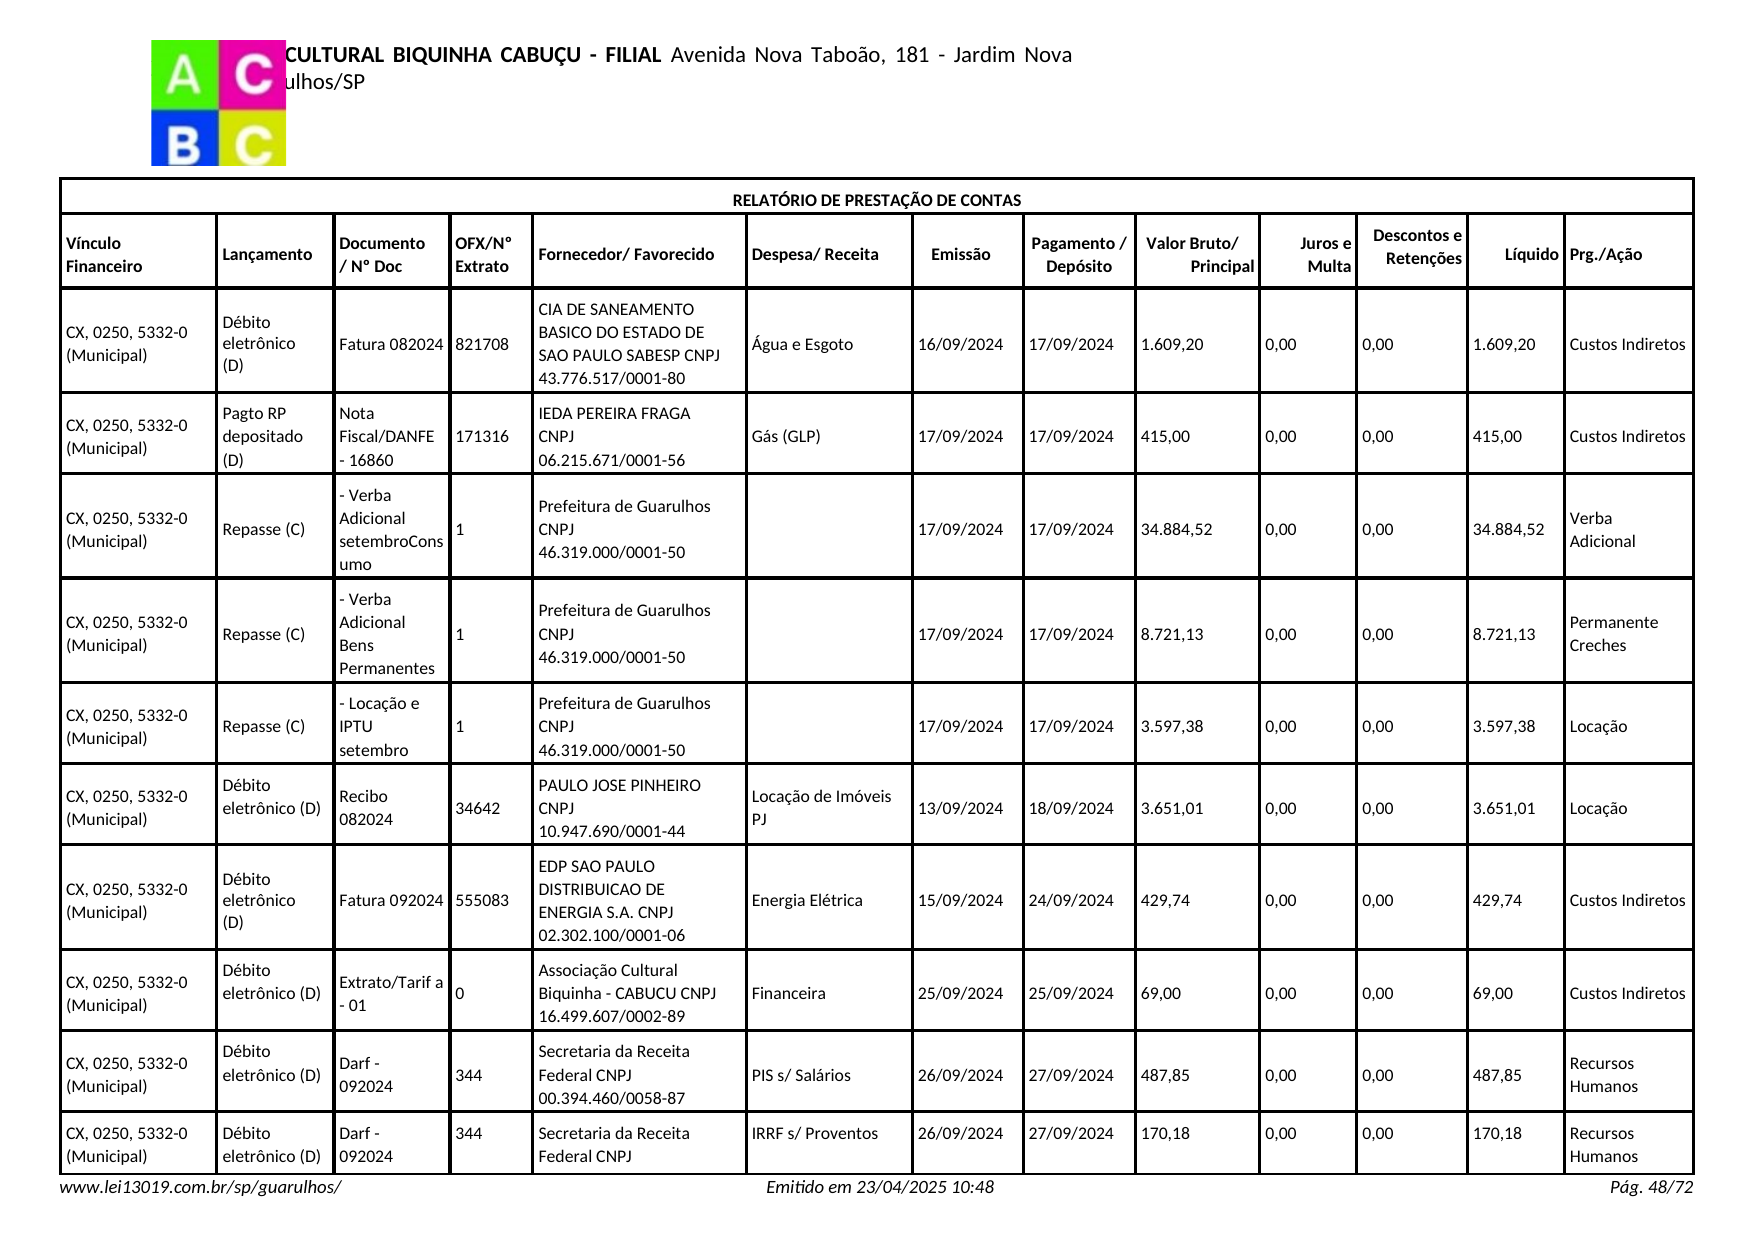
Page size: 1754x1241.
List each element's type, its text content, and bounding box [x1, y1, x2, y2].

table_cell 0,00 [1261, 1113, 1355, 1173]
table_cell 13/09/2024 [914, 765, 1022, 843]
table_cell CIA DE SANEAMENTO BASICO DO ESTADO DE SAO PAULO SABESP CNPJ 43.776.517/0001-80 [534, 290, 745, 391]
table_cell Financeira [748, 951, 911, 1029]
table_cell Prefeitura de Guarulhos CNPJ 46.319.000/0001-50 [534, 580, 745, 681]
table_cell Pagamento / Depósito [1025, 215, 1134, 286]
table_cell 17/09/2024 [1025, 580, 1134, 681]
table_cell 26/09/2024 [914, 1113, 1022, 1173]
table_cell Repasse (C) [218, 475, 332, 576]
table_cell 0,00 [1358, 580, 1466, 681]
table_cell Débito eletrônico (D) [218, 765, 332, 843]
table_cell Extrato/Tarif a - 01 [336, 951, 448, 1029]
table_cell 25/09/2024 [914, 951, 1022, 1029]
table_cell CX, 0250, 5332-0 (Municipal) [62, 684, 215, 762]
table_cell 17/09/2024 [1025, 290, 1134, 391]
table_cell 3.651,01 [1469, 765, 1563, 843]
table_cell 0,00 [1261, 765, 1355, 843]
table_cell Recursos Humanos [1566, 1113, 1692, 1173]
table_cell 0,00 [1358, 846, 1466, 948]
table_cell 0,00 [1358, 394, 1466, 472]
table_cell 8.721,13 [1137, 580, 1258, 681]
table_cell Débito eletrônico (D) [218, 951, 332, 1029]
table_cell 69,00 [1137, 951, 1258, 1029]
table_cell Pagto RP depositado (D) [218, 394, 332, 472]
table_cell Energia Elétrica [748, 846, 911, 948]
table_cell Darf - 092024 [336, 1113, 448, 1173]
table_cell Débito eletrônico (D) [218, 846, 332, 948]
table_cell Darf - 092024 [336, 1032, 448, 1110]
table_cell 15/09/2024 [914, 846, 1022, 948]
table_cell 3.597,38 [1469, 684, 1563, 762]
table_cell PIS s/ Salários [748, 1032, 911, 1110]
table_cell 3.651,01 [1137, 765, 1258, 843]
table_cell 0,00 [1358, 475, 1466, 576]
table_cell 0,00 [1261, 290, 1355, 391]
table_cell Secretaria da Receita Federal CNPJ 00.394.460/0058-87 [534, 1032, 745, 1110]
table_cell Vínculo Financeiro [62, 215, 215, 286]
table_cell Recibo 082024 [336, 765, 448, 843]
table_cell Débito eletrônico (D) [218, 290, 332, 391]
table_cell - Verba Adicional Bens Permanentes [336, 580, 448, 681]
table_cell 8.721,13 [1469, 580, 1563, 681]
table_cell 170,18 [1137, 1113, 1258, 1173]
table_cell 487,85 [1469, 1032, 1563, 1110]
table_cell Locação [1566, 684, 1692, 762]
table_cell 0,00 [1358, 1113, 1466, 1173]
table_cell [748, 475, 911, 576]
table_cell Documento / Nº Doc [336, 215, 448, 286]
table_cell 17/09/2024 [1025, 684, 1134, 762]
table_cell 17/09/2024 [914, 580, 1022, 681]
table_cell CX, 0250, 5332-0 (Municipal) [62, 580, 215, 681]
table_cell CX, 0250, 5332-0 (Municipal) [62, 290, 215, 391]
table_cell 34.884,52 [1137, 475, 1258, 576]
table_cell 17/09/2024 [1025, 394, 1134, 472]
table_cell 555083 [452, 846, 531, 948]
table_cell 27/09/2024 [1025, 1032, 1134, 1110]
table_cell 3.597,38 [1137, 684, 1258, 762]
table_cell 821708 [452, 290, 531, 391]
table_cell Prg./Ação [1566, 215, 1692, 286]
table_cell Fornecedor/ Favorecido [534, 215, 745, 286]
table_cell 0,00 [1261, 1032, 1355, 1110]
table_cell Fatura 082024 [336, 290, 448, 391]
table_cell CX, 0250, 5332-0 (Municipal) [62, 1113, 215, 1173]
table_cell Repasse (C) [218, 580, 332, 681]
table_cell 1.609,20 [1137, 290, 1258, 391]
table_cell CX, 0250, 5332-0 (Municipal) [62, 765, 215, 843]
table_cell Juros e Multa [1261, 215, 1355, 286]
table_cell 0,00 [1358, 951, 1466, 1029]
table_cell - Verba Adicional setembroConsumo [336, 475, 448, 576]
table_cell 0,00 [1261, 580, 1355, 681]
table_cell Repasse (C) [218, 684, 332, 762]
table_cell 429,74 [1469, 846, 1563, 948]
table_cell 26/09/2024 [914, 1032, 1022, 1110]
table_cell Locação de Imóveis PJ [748, 765, 911, 843]
table_cell IRRF s/ Proventos [748, 1113, 911, 1173]
table_cell [748, 580, 911, 681]
table_cell 17/09/2024 [914, 394, 1022, 472]
table_cell CX, 0250, 5332-0 (Municipal) [62, 951, 215, 1029]
table_cell 18/09/2024 [1025, 765, 1134, 843]
table_cell 27/09/2024 [1025, 1113, 1134, 1173]
table_cell 17/09/2024 [914, 475, 1022, 576]
table_cell 34.884,52 [1469, 475, 1563, 576]
table_cell 25/09/2024 [1025, 951, 1134, 1029]
table_cell Nota Fiscal/DANFE - 16860 [336, 394, 448, 472]
table_cell 415,00 [1469, 394, 1563, 472]
table_cell 17/09/2024 [1025, 475, 1134, 576]
table_cell CX, 0250, 5332-0 (Municipal) [62, 1032, 215, 1110]
table_cell 0,00 [1261, 475, 1355, 576]
table_cell 1 [452, 475, 531, 576]
table_cell PAULO JOSE PINHEIRO CNPJ 10.947.690/0001-44 [534, 765, 745, 843]
table_cell 24/09/2024 [1025, 846, 1134, 948]
table_cell 0,00 [1358, 684, 1466, 762]
table_cell Verba Adicional [1566, 475, 1692, 576]
table_cell 171316 [452, 394, 531, 472]
table_cell Custos Indiretos [1566, 394, 1692, 472]
table_cell 344 [452, 1113, 531, 1173]
table_cell Fatura 092024 [336, 846, 448, 948]
table_cell 0,00 [1358, 290, 1466, 391]
table_cell - Locação e IPTU setembro [336, 684, 448, 762]
table_cell 0 [452, 951, 531, 1029]
table_cell [748, 684, 911, 762]
table_cell Recursos Humanos [1566, 1032, 1692, 1110]
table_cell Custos Indiretos [1566, 846, 1692, 948]
table_cell 170,18 [1469, 1113, 1563, 1173]
table_cell 1 [452, 684, 531, 762]
table_cell Água e Esgoto [748, 290, 911, 391]
table_cell Débito eletrônico (D) [218, 1113, 332, 1173]
table_cell 1 [452, 580, 531, 681]
table_cell 69,00 [1469, 951, 1563, 1029]
table_cell 487,85 [1137, 1032, 1258, 1110]
table_cell 0,00 [1358, 765, 1466, 843]
table_cell 34642 [452, 765, 531, 843]
table_cell Custos Indiretos [1566, 951, 1692, 1029]
table_cell Secretaria da Receita Federal CNPJ [534, 1113, 745, 1173]
table_cell 0,00 [1358, 1032, 1466, 1110]
table_cell 0,00 [1261, 846, 1355, 948]
table_cell Despesa/ Receita [748, 215, 911, 286]
table_cell Prefeitura de Guarulhos CNPJ 46.319.000/0001-50 [534, 684, 745, 762]
table_cell Prefeitura de Guarulhos CNPJ 46.319.000/0001-50 [534, 475, 745, 576]
table_cell EDP SAO PAULO DISTRIBUICAO DE ENERGIA S.A. CNPJ 02.302.100/0001-06 [534, 846, 745, 948]
table_cell 16/09/2024 [914, 290, 1022, 391]
table_cell Locação [1566, 765, 1692, 843]
table_cell Associação Cultural Biquinha - CABUCU CNPJ 16.499.607/0002-89 [534, 951, 745, 1029]
table_cell CX, 0250, 5332-0 (Municipal) [62, 394, 215, 472]
table_cell Descontos e Retenções [1358, 215, 1466, 286]
table_cell Lançamento [218, 215, 332, 286]
table_cell Valor Bruto/ Principal [1137, 215, 1258, 286]
table_cell CX, 0250, 5332-0 (Municipal) [62, 475, 215, 576]
table_cell 429,74 [1137, 846, 1258, 948]
table_cell Gás (GLP) [748, 394, 911, 472]
table_header RELATÓRIO DE PRESTAÇÃO DE CONTAS [62, 180, 1692, 212]
table_cell IEDA PEREIRA FRAGA CNPJ 06.215.671/0001-56 [534, 394, 745, 472]
table_cell Líquido [1469, 215, 1563, 286]
table_cell 1.609,20 [1469, 290, 1563, 391]
table_cell Permanente Creches [1566, 580, 1692, 681]
table_cell 0,00 [1261, 951, 1355, 1029]
table_cell 344 [452, 1032, 531, 1110]
table_cell CX, 0250, 5332-0 (Municipal) [62, 846, 215, 948]
table_cell Custos Indiretos [1566, 290, 1692, 391]
table_cell 17/09/2024 [914, 684, 1022, 762]
table_cell 415,00 [1137, 394, 1258, 472]
table_cell Emissão [914, 215, 1022, 286]
table_cell 0,00 [1261, 394, 1355, 472]
table_cell Débito eletrônico (D) [218, 1032, 332, 1110]
table_cell 0,00 [1261, 684, 1355, 762]
table_cell OFX/Nº Extrato [452, 215, 531, 286]
